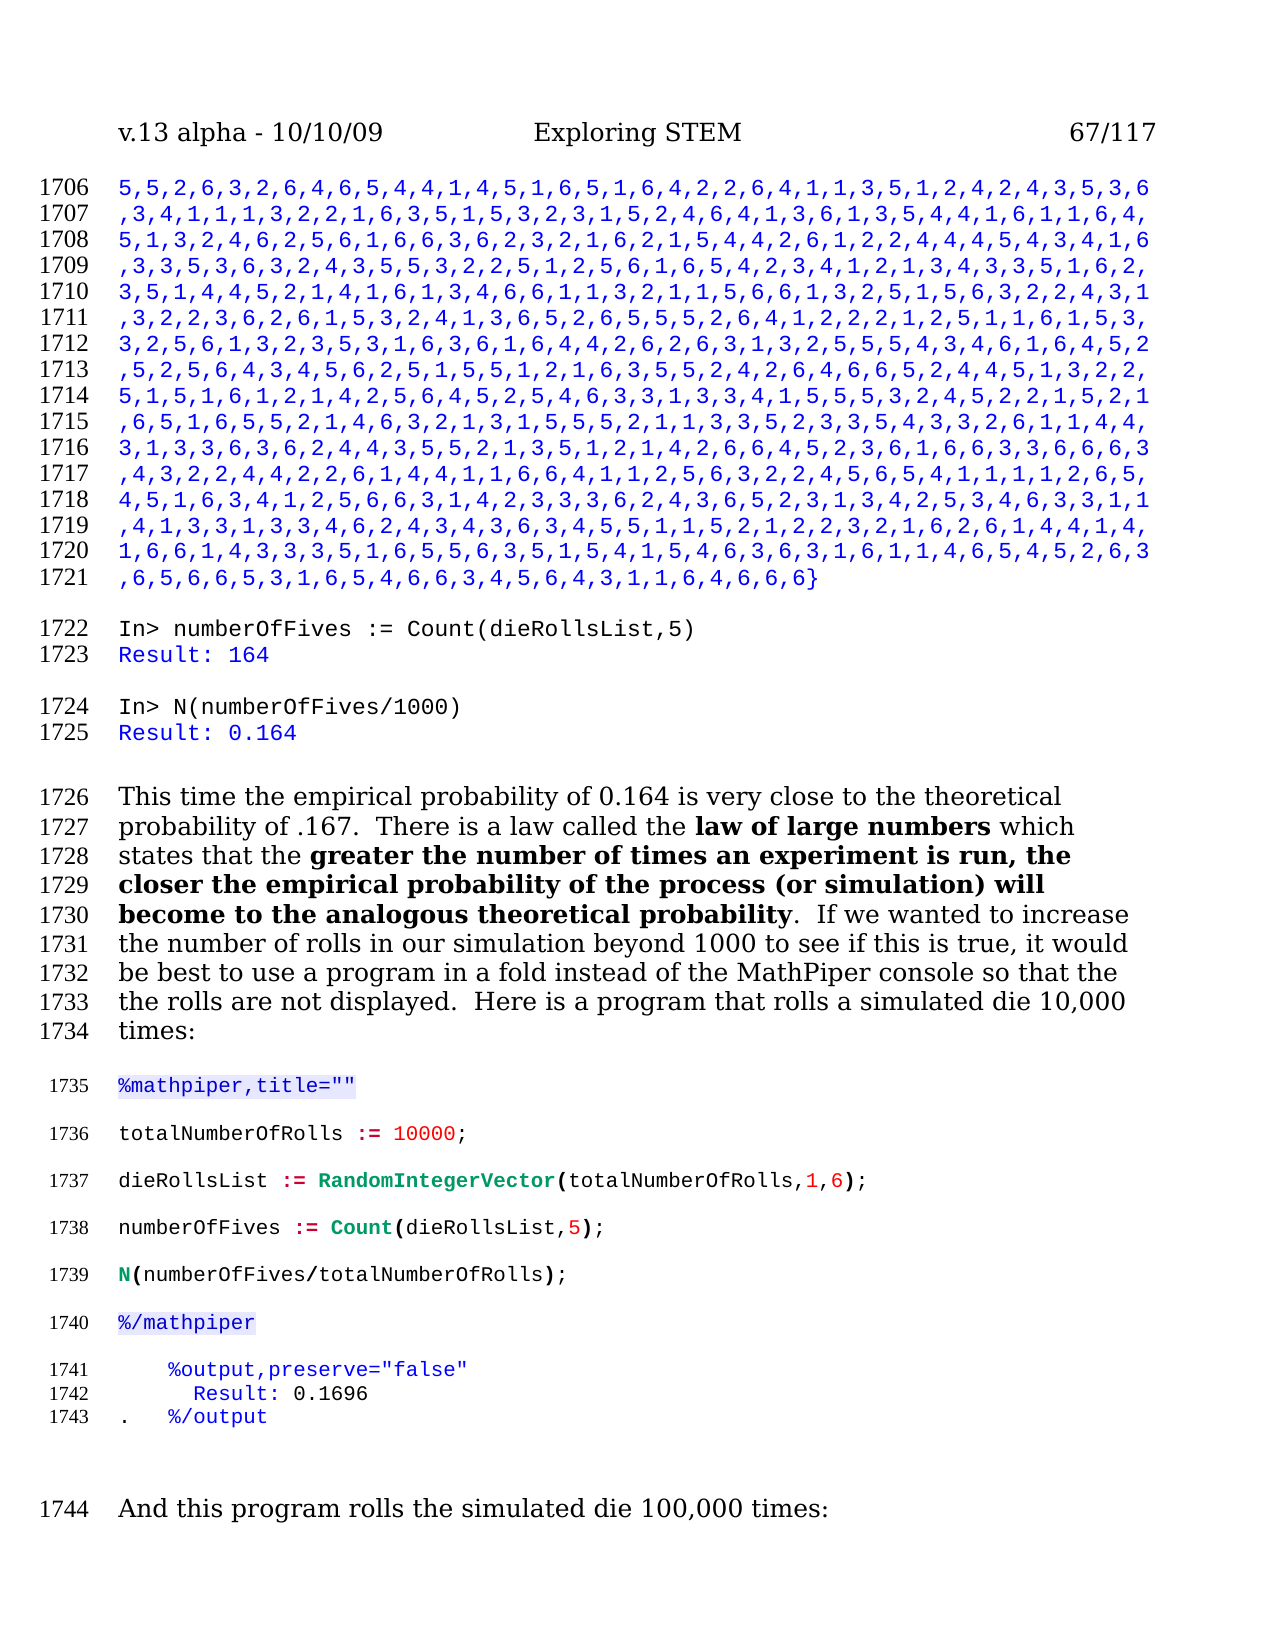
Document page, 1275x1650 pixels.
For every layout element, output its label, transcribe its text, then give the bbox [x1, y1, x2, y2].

text dieRollsList := RandomIntegerVector(totalNumberOfRolls,1,6); [118, 1170, 1157, 1193]
text N(numberOfFives/totalNumberOfRolls); [118, 1264, 1157, 1288]
text Result: 164 [118, 644, 1157, 669]
text %/mathpiper [118, 1312, 1157, 1335]
text numberOfFives := Count(dieRollsList,5); [118, 1217, 1157, 1241]
text And this program rolls the simulated die 100,000 times: [118, 1494, 1157, 1523]
text In> N(numberOfFives/1000) [118, 696, 1157, 721]
text totalNumberOfRolls := 10000; [118, 1123, 1157, 1146]
text Result: 0.164 [118, 721, 1157, 747]
text 5,5,2,6,3,2,6,4,6,5,4,4,1,4,5,1,6,5,1,6,4,2,2,6,4,1,1,3,5,1,2,4,2,4,3,5,3,6,3,4,1,1,1,3,2,2,1,6,3,5,1,5,3,2,3,1,5,2,4,6,4,1,3,6,1,3,5,4,4,1,6,1,1,6,4,5,1,3,2,4,6,2,5,6,1,6,6,3,6,2,3,2,1,6,2,1,5,4,4,2,6,1,2,2,4,4,4,5,4,3,4,1,6,3,3,5,3,6,3,2,4,3,5,5,3,2,2,5,1,2,5,6,1,6,5,4,2,3,4,1,2,1,3,4,3,3,5,1,6,2,3,5,1,4,4,5,2,1,4,1,6,1,3,4,6,6,1,1,3,2,1,1,5,6,6,1,3,2,5,1,5,6,3,2,2,4,3,1,3,2,2,3,6,2,6,1,5,3,2,4,1,3,6,5,2,6,5,5,5,2,6,4,1,2,2,2,1,2,5,1,1,6,1,5,3,3,2,5,6,1,3,2,3,5,3,1,6,3,6,1,6,4,4,2,6,2,6,3,1,3,2,5,5,5,4,3,4,6,1,6,4,5,2,5,2,5,6,4,3,4,5,6,2,5,1,5,5,1,2,1,6,3,5,5,2,4,2,6,4,6,6,5,2,4,4,5,1,3,2,2,5,1,5,1,6,1,2,1,4,2,5,6,4,5,2,5,4,6,3,3,1,3,3,4,1,5,5,5,3,2,4,5,2,2,1,5,2,1,6,5,1,6,5,5,2,1,4,6,3,2,1,3,1,5,5,5,2,1,1,3,3,5,2,3,3,5,4,3,3,2,6,1,1,4,4,3,1,3,3,6,3,6,2,4,4,3,5,5,2,1,3,5,1,2,1,4,2,6,6,4,5,2,3,6,1,6,6,3,3,6,6,6,3,4,3,2,2,4,4,2,2,6,1,4,4,1,1,6,6,4,1,1,2,5,6,3,2,2,4,5,6,5,4,1,1,1,1,2,6,5,4,5,1,6,3,4,1,2,5,6,6,3,1,4,2,3,3,3,6,2,4,3,6,5,2,3,1,3,4,2,5,3,4,6,3,3,1,1,4,1,3,3,1,3,3,4,6,2,4,3,4,3,6,3,4,5,5,1,1,5,2,1,2,2,3,2,1,6,2,6,1,4,4,1,4,1,6,6,1,4,3,3,3,5,1,6,5,5,6,3,5,1,5,4,1,5,4,6,3,6,3,1,6,1,1,4,6,5,4,5,2,6,3,6,5,6,6,5,3,1,6,5,4,6,6,3,4,5,6,4,3,1,1,6,4,6,6,6} [118, 177, 1157, 592]
text %mathpiper,title="" [118, 1075, 1157, 1099]
text Result: 0.1696 [118, 1383, 1157, 1406]
text %output,preserve="false" [118, 1359, 1157, 1383]
text This time the empirical probability of 0.164 is very close to the theoretical probability of .167. There is a law called the law of large numbers which states that the greater the number of times an experiment is run, the closer the empirical probability of the process (or simulation) will become to the analogous theoretical probability. If we wanted to increase the number of rolls in our simulation beyond 1000 to see if this is true, it would be best to use a program in a fold instead of the MathPiper console so that the the rolls are not displayed. Here is a program that rolls a simulated die 10,000 times: [118, 782, 1157, 1046]
text In> numberOfFives := Count(dieRollsList,5) [118, 618, 1157, 644]
text . %/output [118, 1406, 1157, 1430]
